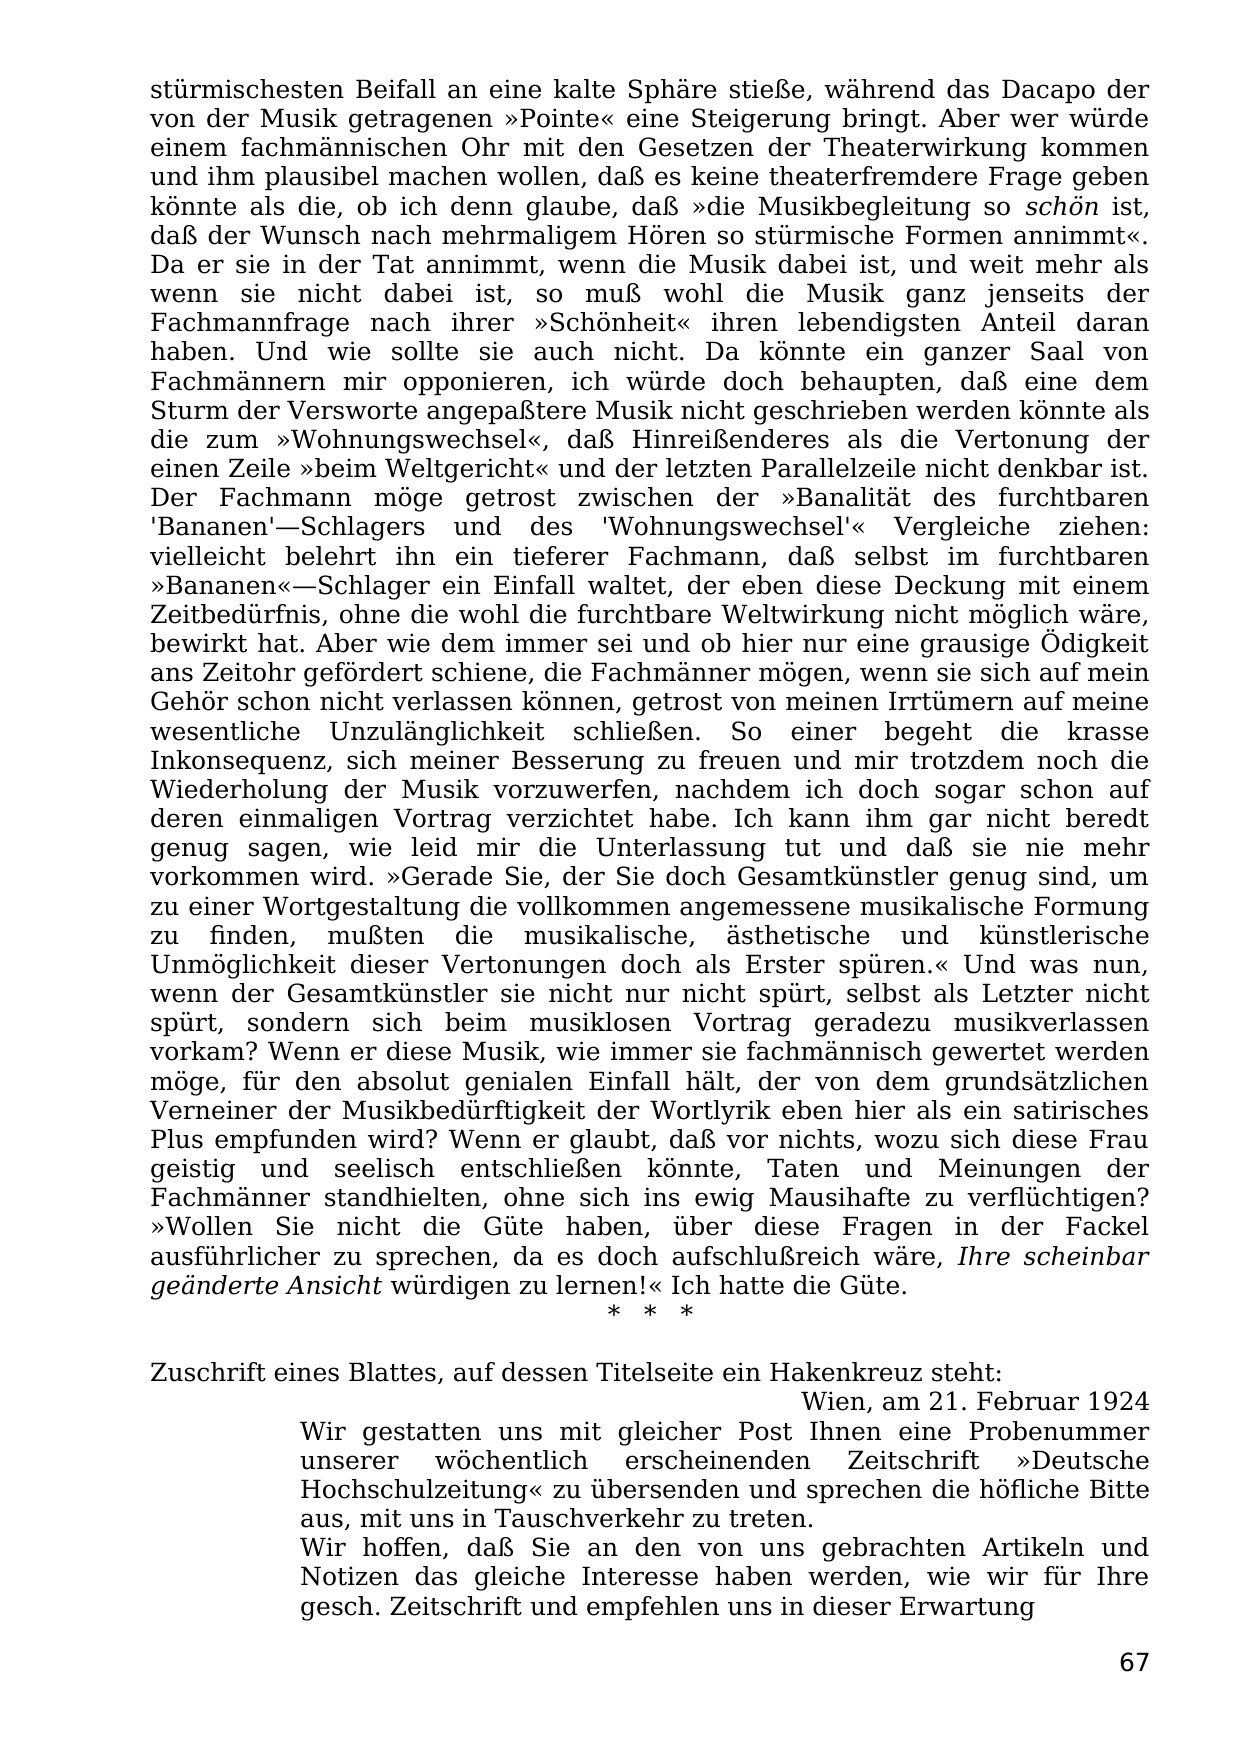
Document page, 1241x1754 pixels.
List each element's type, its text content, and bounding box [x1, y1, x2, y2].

text stürmischesten Beifall an eine kalte Sphäre stieße, während das Dacapo der von der Musik getragenen »Pointe« eine Steigerung bringt. Aber wer würde einem fachmännischen Ohr mit den Gesetzen der Theaterwirkung kommen und ihm plausibel machen wollen, daß es keine theaterfremdere Frage geben könnte als die, ob ich denn glaube, daß »die Musikbegleitung so schön ist, daß der Wunsch nach mehrmaligem Hören so stürmische Formen annimmt«. Da er sie in der Tat annimmt, wenn die Musik dabei ist, und weit mehr als wenn sie nicht dabei ist, so muß wohl die Musik ganz jenseits der Fachmannfrage nach ihrer »Schönheit« ihren lebendigsten Anteil daran haben. Und wie sollte sie auch nicht. Da könnte ein ganzer Saal von Fachmännern mir opponieren, ich würde doch behaupten, daß eine dem Sturm der Versworte angepaßtere Musik nicht geschrieben werden könnte als die zum »Wohnungswechsel«, daß Hinreißenderes als die Vertonung der einen Zeile »beim Weltgericht« und der letzten Parallelzeile nicht denkbar ist. Der Fachmann möge getrost zwischen der »Banalität des furchtbaren 'Bananen'—Schlagers und des 'Wohnungswechsel'« Vergleiche ziehen: vielleicht belehrt ihn ein tieferer Fachmann, daß selbst im furchtbaren »Bananen«—Schlager ein Einfall waltet, der eben diese Deckung mit einem Zeitbedürfnis, ohne die wohl die furchtbare Weltwirkung nicht möglich wäre, bewirkt hat. Aber wie dem immer sei und ob hier nur eine grausige Ödigkeit ans Zeitohr gefördert schiene, die Fachmänner mögen, wenn sie sich auf mein Gehör schon nicht verlassen können, getrost von meinen Irrtümern auf meine wesentliche Unzulänglichkeit schließen. So einer begeht die krasse Inkonsequenz, sich meiner Besserung zu freuen und mir trotzdem noch die Wiederholung der Musik vorzuwerfen, nachdem ich doch sogar schon auf deren einmaligen Vortrag verzichtet habe. Ich kann ihm gar nicht beredt genug sagen, wie leid mir die Unterlassung tut und daß sie nie mehr vorkommen wird. »Gerade Sie, der Sie doch Gesamtkünstler genug sind, um zu einer Wortgestaltung die vollkommen angemessene musikalische Formung zu finden, mußten die musikalische, ästhetische und künstlerische Unmöglichkeit dieser Vertonungen doch als Erster spüren.« Und was nun, wenn der Gesamtkünstler sie nicht nur nicht spürt, selbst als Letzter nicht spürt, sondern sich beim musiklosen Vortrag geradezu musikverlassen vorkam? Wenn er diese Musik, wie immer sie fachmännisch gewertet werden möge, für den absolut genialen Einfall hält, der von dem grundsätzlichen Verneiner der Musik­bedürftigkeit der Wortlyrik eben hier als ein satirisches Plus empfunden wird? Wenn er glaubt, daß vor nichts, wozu sich diese Frau geistig und seelisch entschließen könnte, Taten und Meinungen der Fachmänner standhielten, ohne sich ins ewig Mausihafte zu verflüchtigen? »Wollen Sie nicht die Güte haben, über diese Fragen in der Fackel ausführlicher zu sprechen, da es doch aufschlußreich wäre, Ihre scheinbar geänderte Ansicht würdigen zu lernen!« Ich hatte die Güte. [150, 75, 1151, 1300]
text Zuschrift eines Blattes, auf dessen Titelseite ein Hakenkreuz steht: [150, 1358, 1151, 1387]
text * * * [150, 1300, 1151, 1329]
text Wir gestatten uns mit gleicher Post Ihnen eine Probenummer unserer wöchentlich erscheinenden Zeitschrift »Deutsche Hochschulzeitung« zu übersenden und sprechen die höfliche Bitte aus, mit uns in Tauschverkehr zu treten. [300, 1417, 1151, 1533]
text Wien, am 21. Februar 1924 [300, 1387, 1151, 1417]
text Wir hoffen, daß Sie an den von uns gebrachten Artikeln und Notizen das gleiche Interesse haben werden, wie wir für Ihre gesch. Zeitschrift und empfehlen uns in dieser Erwartung [300, 1533, 1151, 1621]
